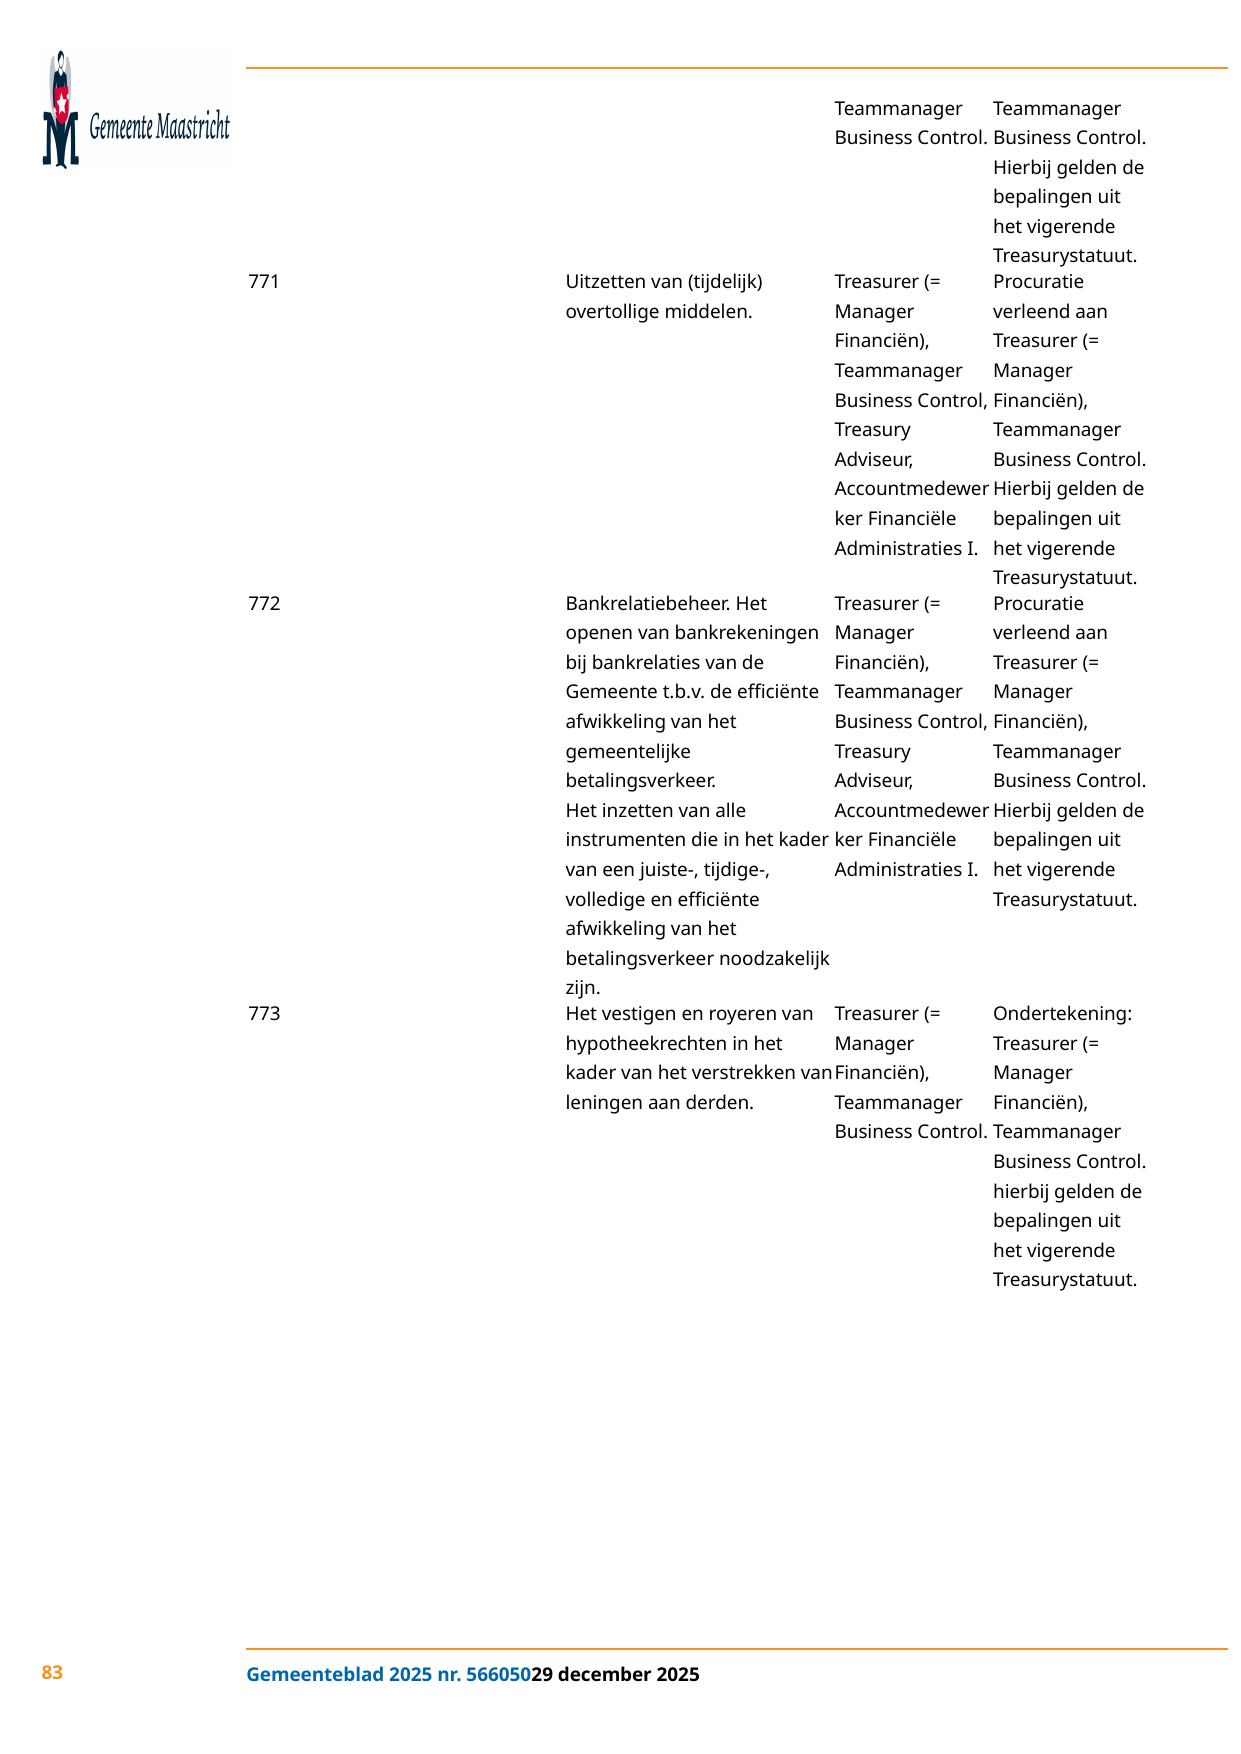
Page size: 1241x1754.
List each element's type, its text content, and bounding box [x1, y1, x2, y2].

table_cell 771 [248, 269, 407, 590]
table_cell [248, 95, 407, 268]
table_cell Uitzetten van (tijdelijk) overtollige middelen. [565, 269, 834, 590]
picture [41, 47, 231, 172]
table_cell Procuratie verleend aan Treasurer (= Manager Financiën), Teammanager Business Control. Hierbij gelden de bepalingen uit het vigerende Treasurystatuut. [993, 269, 1152, 590]
table_cell [407, 1000, 565, 1292]
table_cell 773 [248, 1000, 407, 1292]
table_cell Ondertekening: Treasurer (= Manager Financiën), Teammanager Business Control. hierbij gelden de bepalingen uit het vigerende Treasurystatuut. [993, 1000, 1152, 1292]
table_cell 772 [248, 590, 407, 1000]
table_cell Procuratie verleend aan Treasurer (= Manager Financiën), Teammanager Business Control. Hierbij gelden de bepalingen uit het vigerende Treasurystatuut. [993, 590, 1152, 1000]
table_cell Treasurer (= Manager Financiën), Teammanager Business Control, Treasury Adviseur, Accountmedewerker Financiële Administraties I. [834, 269, 993, 590]
table_cell Het vestigen en royeren van hypotheekrechten in het kader van het verstrekken van leningen aan derden. [565, 1000, 834, 1292]
table_cell Bankrelatiebeheer. Het openen van bankrekeningen bij bankrelaties van de Gemeente t.b.v. de efficiënte afwikkeling van het gemeentelijke betalingsverkeer. Het inzetten van alle instrumenten die in het kader van een juiste-, tijdige-, volledige en efficiënte afwikkeling van het betalingsverkeer noodzakelijk zijn. [565, 590, 834, 1000]
table_cell Teammanager Business Control. Hierbij gelden de bepalingen uit het vigerende Treasurystatuut. [993, 95, 1152, 268]
table_cell [407, 95, 565, 268]
table_cell Treasurer (= Manager Financiën), Teammanager Business Control, Treasury Adviseur, Accountmedewerker Financiële Administraties I. [834, 590, 993, 1000]
table_cell Treasurer (= Manager Financiën), Teammanager Business Control. [834, 1000, 993, 1292]
table_cell Teammanager Business Control. [834, 95, 993, 268]
table_cell [407, 590, 565, 1000]
table_cell [565, 95, 834, 268]
table_cell [407, 269, 565, 590]
